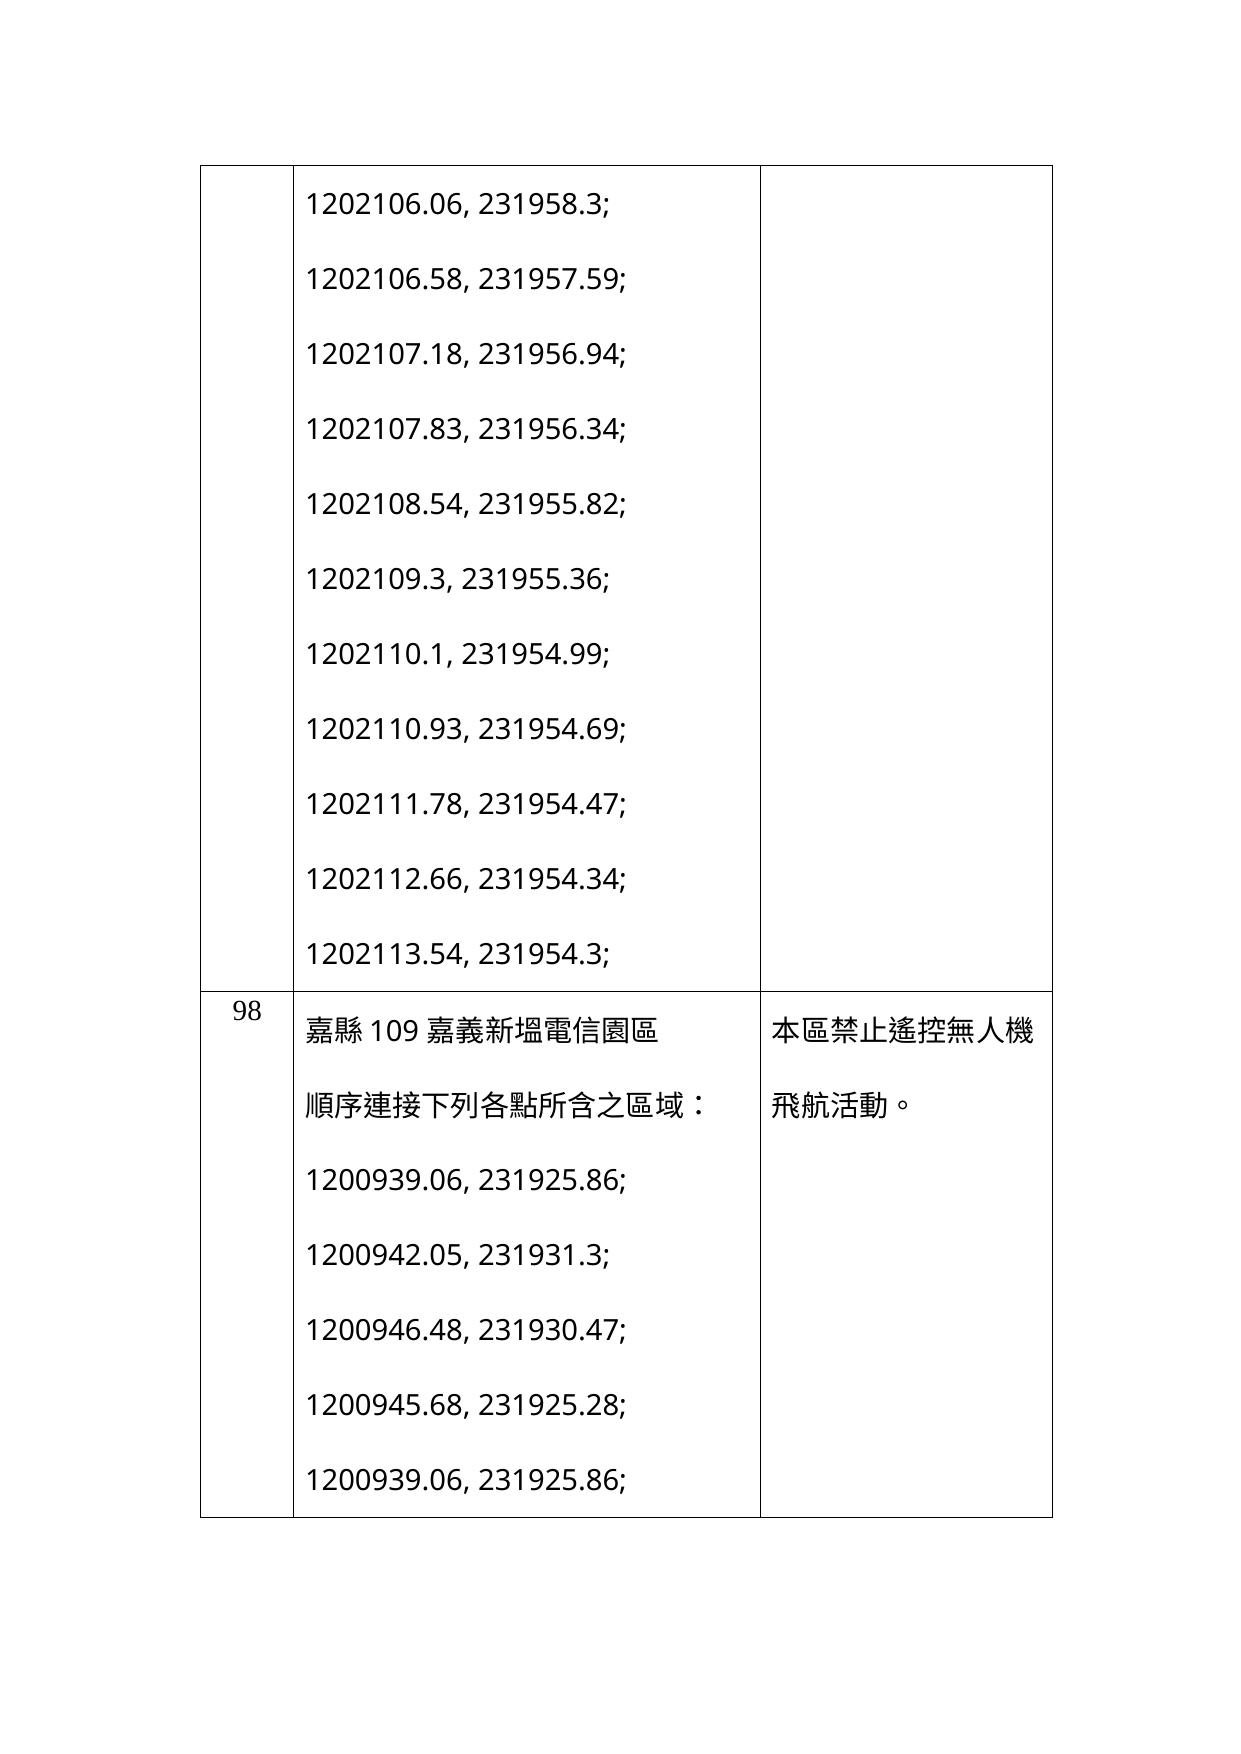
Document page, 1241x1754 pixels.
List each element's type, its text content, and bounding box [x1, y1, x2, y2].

table_cell 98 [201, 992, 293, 1517]
table_cell [201, 166, 293, 991]
table_cell 本區禁止遙控無人機飛航活動。 [761, 992, 1052, 1517]
table_cell [761, 166, 1052, 991]
table_cell 嘉縣109 嘉義新塭電信園區 順序連接下列各點所含之區域： 1200939.06, 231925.86; 1200942.05, 231931.3; 1200946.48, 231930.47; 1200945.68, 231925.28; 1200939.06, 231925.86; [294, 992, 760, 1517]
table_cell 1202106.06, 231958.3; 1202106.58, 231957.59; 1202107.18, 231956.94; 1202107.83, 231956.34; 1202108.54, 231955.82; 1202109.3, 231955.36; 1202110.1, 231954.99; 1202110.93, 231954.69; 1202111.78, 231954.47; 1202112.66, 231954.34; 1202113.54, 231954.3; [294, 166, 760, 991]
